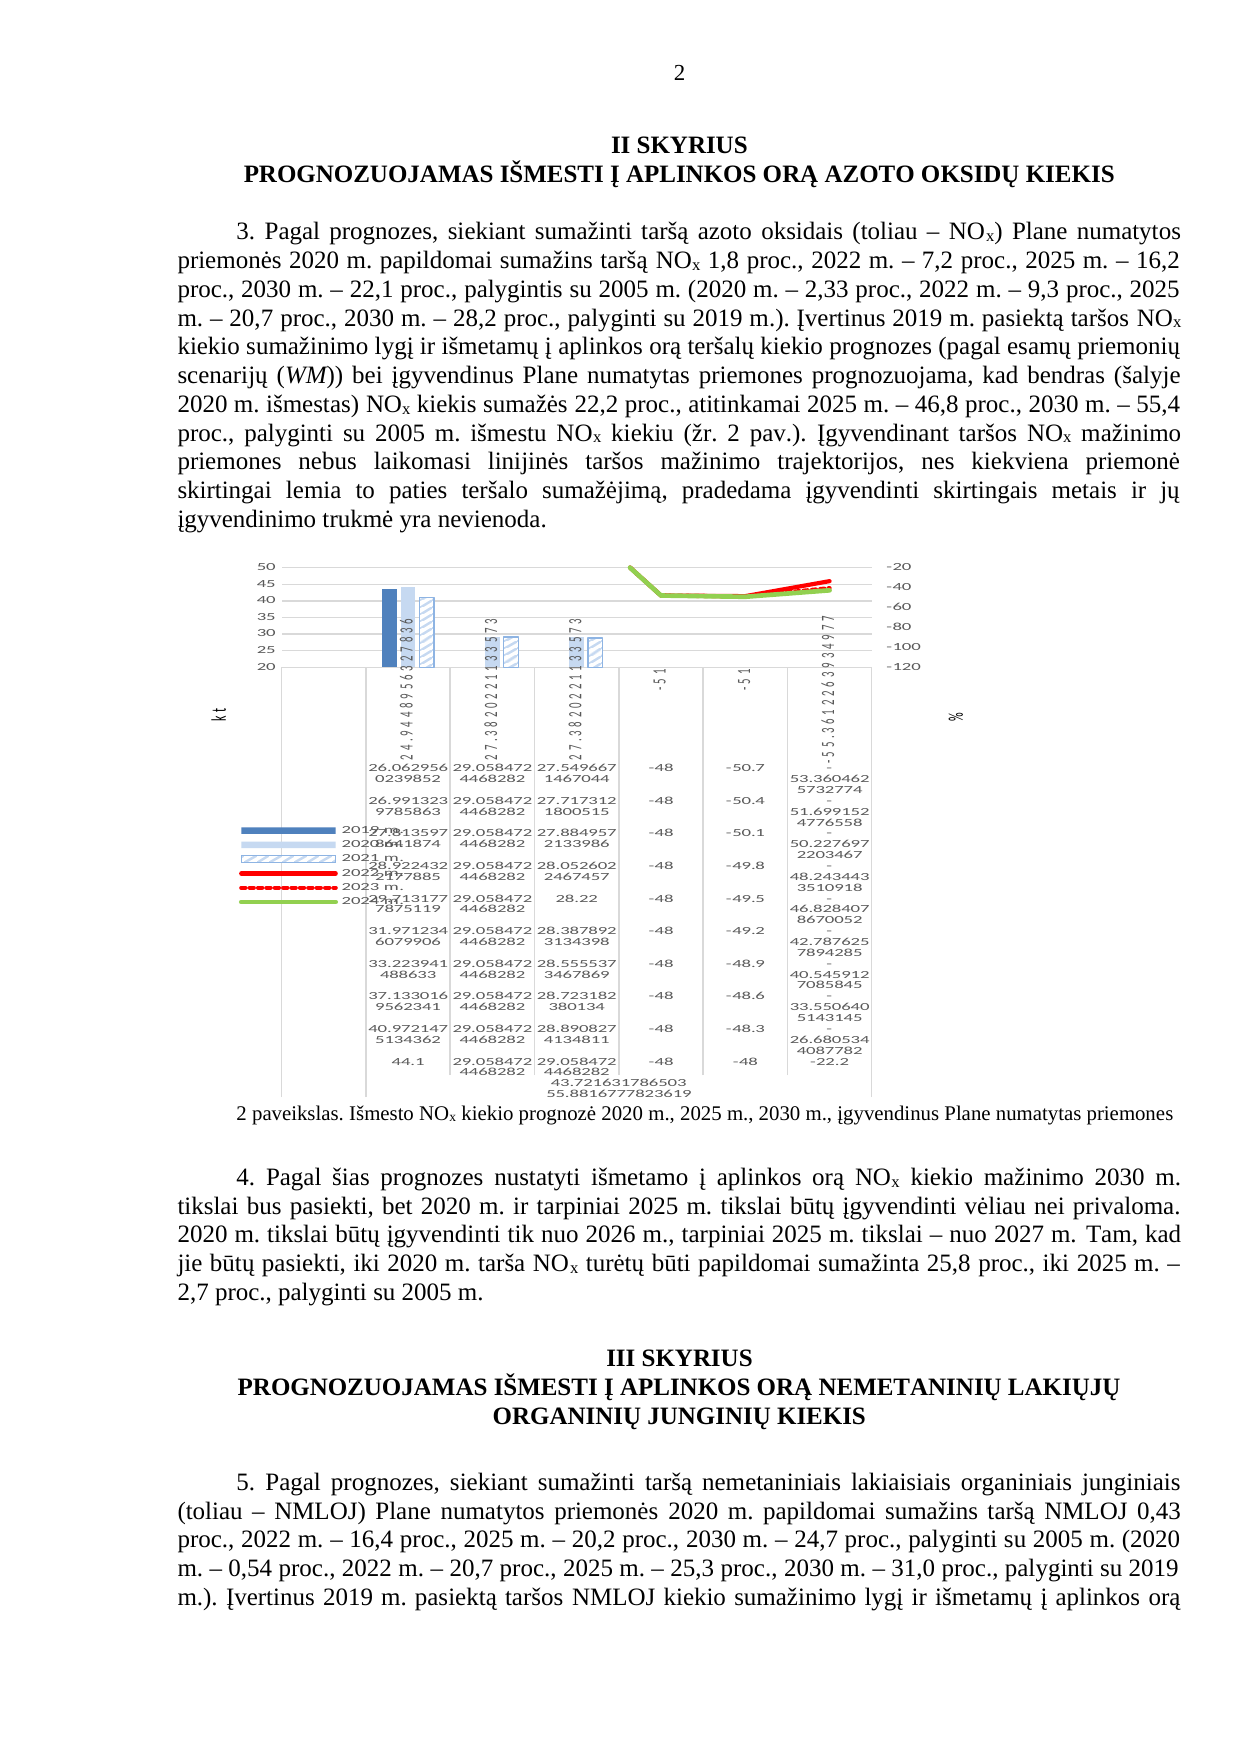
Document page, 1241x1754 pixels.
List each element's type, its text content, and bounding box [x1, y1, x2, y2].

text 2 paveikslas. Išmesto NOx kiekio prognozė 2020 m., 2025 m., 2030 m., įgyvendinus Plane numatytas priemones [177, 1101, 1181, 1124]
text 5. Pagal prognozes, siekiant sumažinti taršą nemetaniniais lakiaisiais organiniais junginiais (toliau – NMLOJ) Plane numatytos priemonės 2020 m. papildomai sumažins taršą NMLOJ 0,43 proc., 2022 m. – 16,4 proc., 2025 m. – 20,2 proc., 2030 m. – 24,7 proc., palyginti su 2005 m. (2020 m. – 0,54 proc., 2022 m. – 20,7 proc., 2025 m. – 25,3 proc., 2030 m. – 31,0 proc., palyginti su 2019 m.). Įvertinus 2019 m. pasiektą taršos NMLOJ kiekio sumažinimo lygį ir išmetamų į aplinkos orą [177, 1467, 1181, 1611]
text 4. Pagal šias prognozes nustatyti išmetamo į aplinkos orą NOx kiekio mažinimo 2030 m. tikslai bus pasiekti, bet 2020 m. ir tarpiniai 2025 m. tikslai būtų įgyvendinti vėliau nei privaloma. 2020 m. tikslai būtų įgyvendinti tik nuo 2026 m., tarpiniai 2025 m. tikslai – nuo 2027 m. Tam, kad jie būtų pasiekti, iki 2020 m. tarša NOx turėtų būti papildomai sumažinta 25,8 proc., iki 2025 m. – 2,7 proc., palyginti su 2005 m. [177, 1162, 1181, 1306]
text II SKYRIUS [177, 130, 1181, 159]
text PROGNOZUOJAMAS IŠMESTI Į APLINKOS ORĄ NEMETANINIŲ LAKIŲJŲ ORGANINIŲ JUNGINIŲ KIEKIS [177, 1372, 1181, 1429]
text III SKYRIUS [177, 1343, 1181, 1372]
text PROGNOZUOJAMAS IŠMESTI Į APLINKOS ORĄ AZOTO OKSIDŲ KIEKIS [177, 159, 1181, 188]
text 3. Pagal prognozes, siekiant sumažinti taršą azoto oksidais (toliau – NOx) Plane numatytos priemonės 2020 m. papildomai sumažins taršą NOx 1,8 proc., 2022 m. – 7,2 proc., 2025 m. – 16,2 proc., 2030 m. – 22,1 proc., palygintis su 2005 m. (2020 m. – 2,33 proc., 2022 m. – 9,3 proc., 2025 m. – 20,7 proc., 2030 m. – 28,2 proc., palyginti su 2019 m.). Įvertinus 2019 m. pasiektą taršos NOx kiekio sumažinimo lygį ir išmetamų į aplinkos orą teršalų kiekio prognozes (pagal esamų priemonių scenarijų (WM)) bei įgyvendinus Plane numatytas priemones prognozuojama, kad bendras (šalyje 2020 m. išmestas) NOx kiekis sumažės 22,2 proc., atitinkamai 2025 m. – 46,8 proc., 2030 m. – 55,4 proc., palyginti su 2005 m. išmestu NOx kiekiu (žr. 2 pav.). Įgyvendinant taršos NOx mažinimo priemones nebus laikomasi linijinės taršos mažinimo trajektorijos, nes kiekviena priemonė skirtingai lemia to paties teršalo sumažėjimą, pradedama įgyvendinti skirtingais metais ir jų įgyvendinimo trukmė yra nevienoda. [177, 216, 1181, 533]
